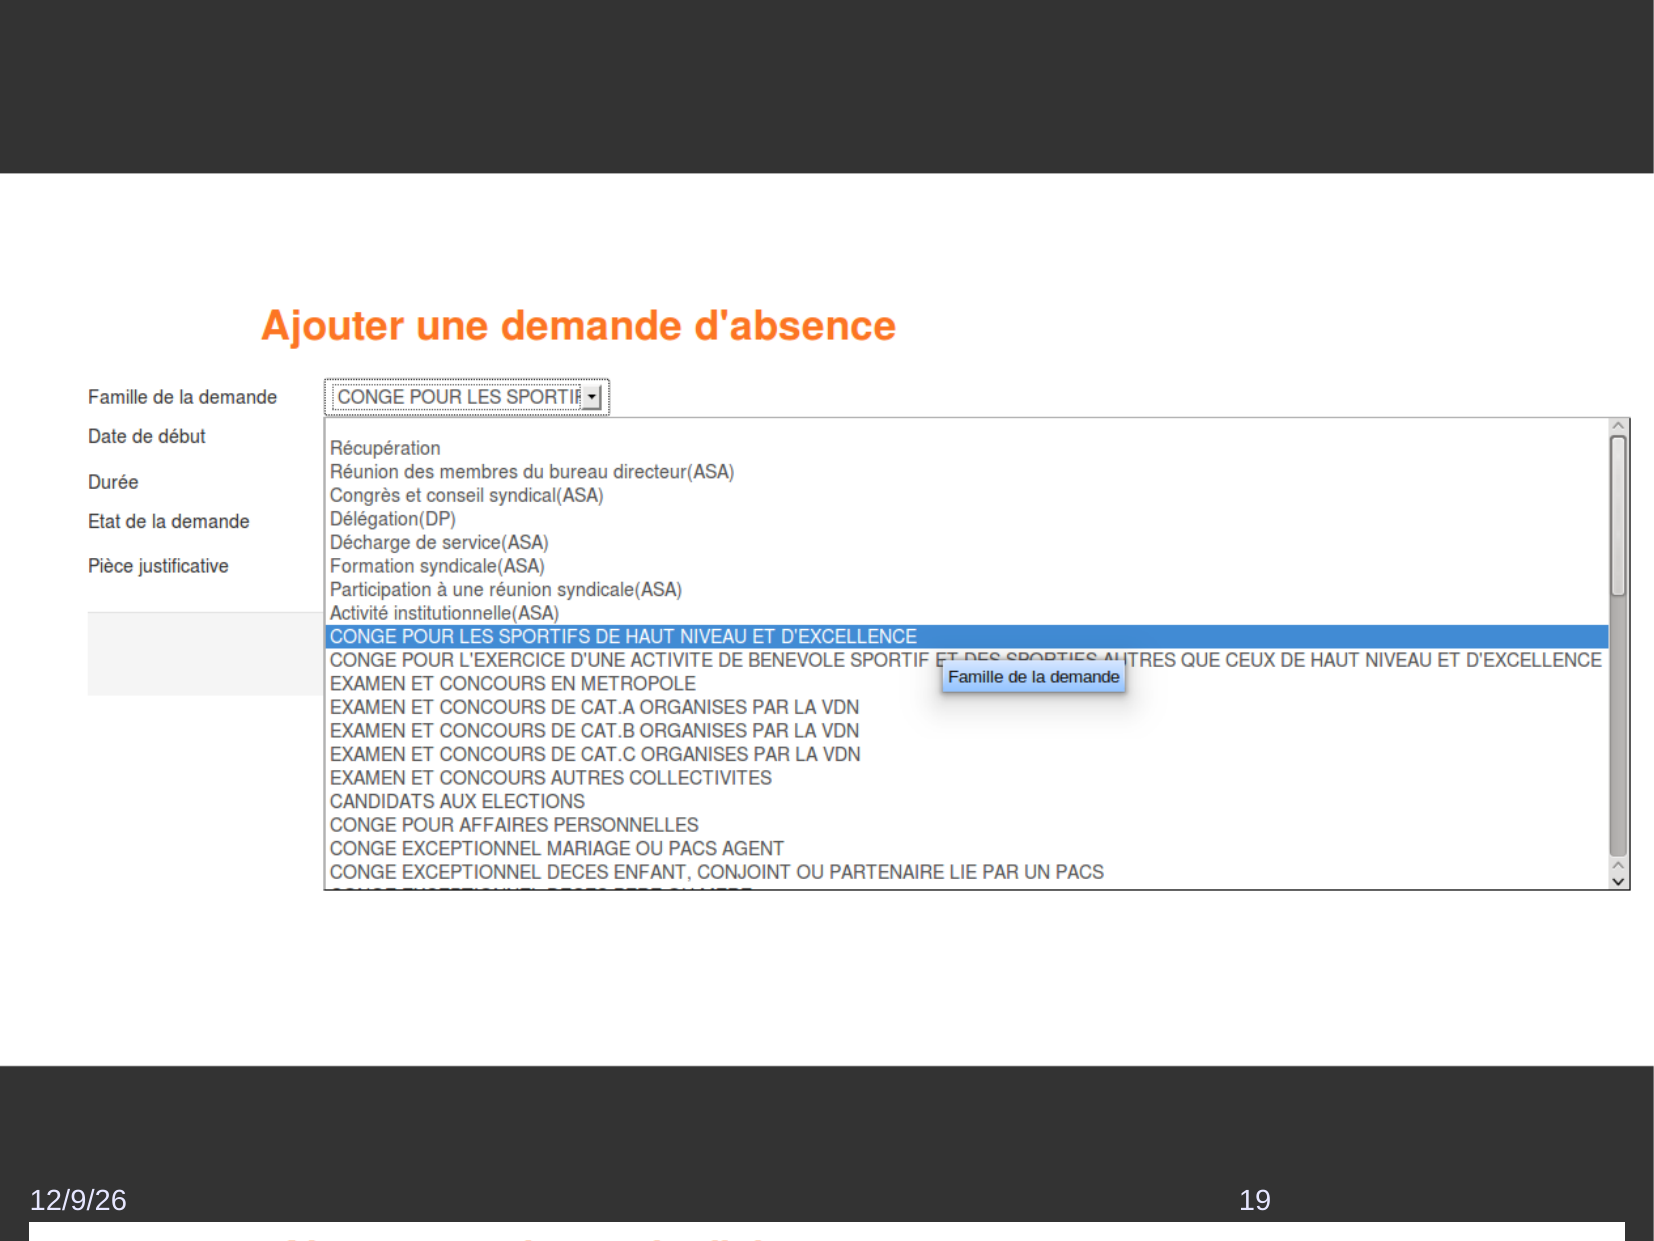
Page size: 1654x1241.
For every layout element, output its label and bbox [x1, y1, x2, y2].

text_box [29, 1181, 566, 1222]
picture [3, 290, 1654, 951]
picture [29, 1222, 1625, 1241]
text_box [1238, 1181, 1625, 1222]
